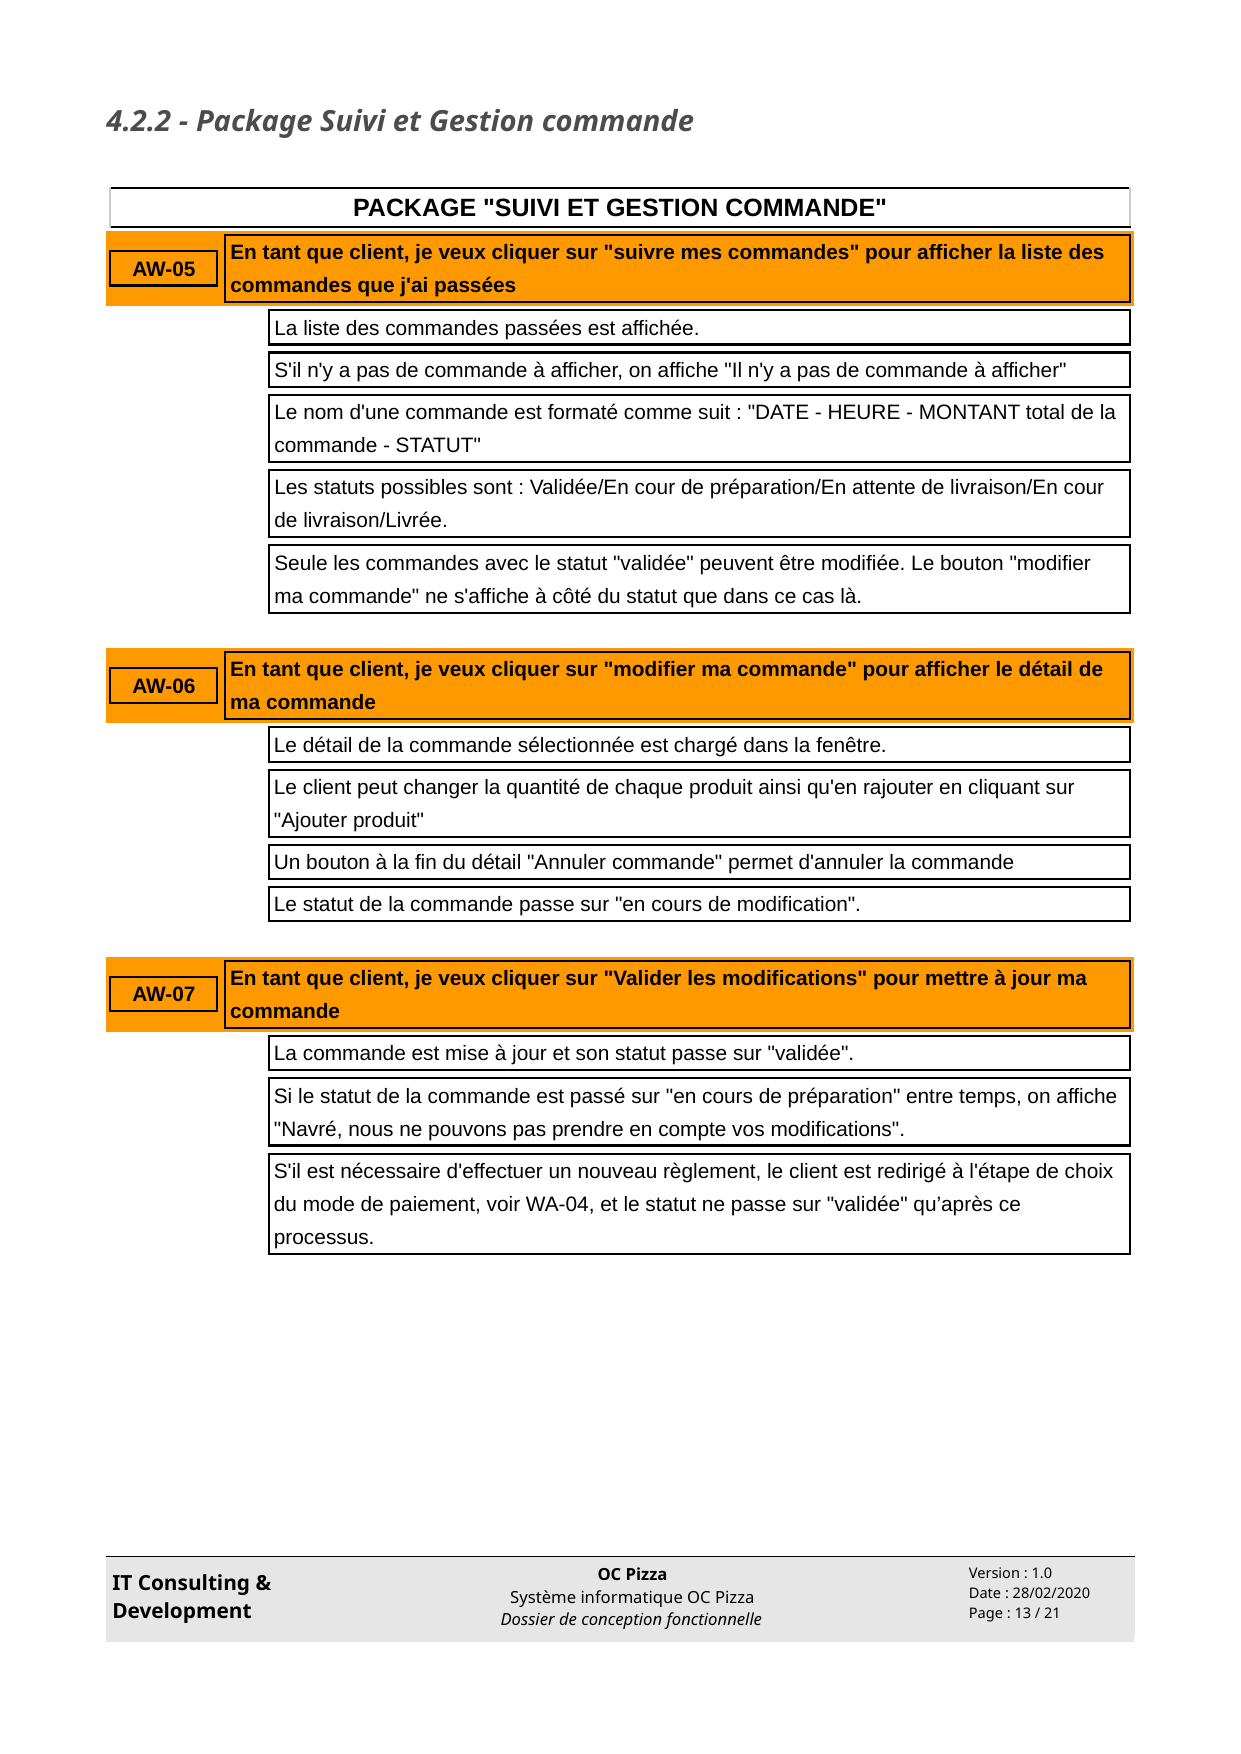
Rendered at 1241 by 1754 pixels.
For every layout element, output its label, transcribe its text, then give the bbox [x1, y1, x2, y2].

table_cell La liste des commandes passées est affichée. [265, 306, 1134, 348]
table_header En tant que client, je veux cliquer sur "Valider les modifications" pour mettre à jour ma commande [221, 957, 1134, 1032]
table_header AW-06 [106, 648, 221, 723]
table_header PACKAGE "SUIVI ET GESTION COMMANDE" [106, 184, 1134, 231]
table_cell [221, 1150, 264, 1258]
subtitle Package Suivi et Gestion commande [106, 100, 1134, 140]
table_cell [221, 1074, 264, 1149]
table_cell [106, 306, 221, 617]
table_cell Un bouton à la fin du détail "Annuler commande" permet d'annuler la commande [265, 841, 1134, 883]
table_cell [221, 541, 265, 617]
table_cell AW-05 [106, 231, 221, 306]
table_cell [221, 466, 265, 541]
table_cell [221, 391, 265, 466]
table_header En tant que client, je veux cliquer sur "modifier ma commande" pour afficher le détail de ma commande [221, 648, 1134, 723]
table_cell [221, 1032, 264, 1074]
table_cell [106, 723, 221, 925]
table_cell S'il n'y a pas de commande à afficher, on affiche "Il n'y a pas de commande à afficher" [265, 349, 1134, 391]
table_cell [221, 723, 264, 766]
table_header AW-07 [106, 957, 221, 1032]
table_cell [106, 1032, 221, 1258]
table_cell [221, 766, 264, 841]
table_cell En tant que client, je veux cliquer sur "suivre mes commandes" pour afficher la liste des commandes que j'ai passées [221, 231, 1134, 306]
table_cell [221, 349, 265, 391]
table_cell Le statut de la commande passe sur "en cours de modification". [265, 883, 1134, 925]
table_cell Le détail de la commande sélectionnée est chargé dans la fenêtre. [265, 723, 1134, 766]
table_cell S'il est nécessaire d'effectuer un nouveau règlement, le client est redirigé à l'étape de choix du mode de paiement, voir WA-04, et le statut ne passe sur "validée" qu’après ce processus. [265, 1150, 1134, 1258]
table_cell [221, 883, 264, 925]
table_cell Le client peut changer la quantité de chaque produit ainsi qu'en rajouter en cliquant sur "Ajouter produit" [265, 766, 1134, 841]
table_cell [221, 841, 264, 883]
table_cell Le nom d'une commande est formaté comme suit : "DATE - HEURE - MONTANT total de la commande - STATUT" [265, 391, 1134, 466]
table_cell La commande est mise à jour et son statut passe sur "validée". [265, 1032, 1134, 1074]
table_cell [221, 306, 265, 348]
table_cell Si le statut de la commande est passé sur "en cours de préparation" entre temps, on affiche "Navré, nous ne pouvons pas prendre en compte vos modifications". [265, 1074, 1134, 1149]
table_cell Les statuts possibles sont : Validée/En cour de préparation/En attente de livraison/En cour de livraison/Livrée. [265, 466, 1134, 541]
table_cell Seule les commandes avec le statut "validée" peuvent être modifiée. Le bouton "modifier ma commande" ne s'affiche à côté du statut que dans ce cas là. [265, 541, 1134, 617]
